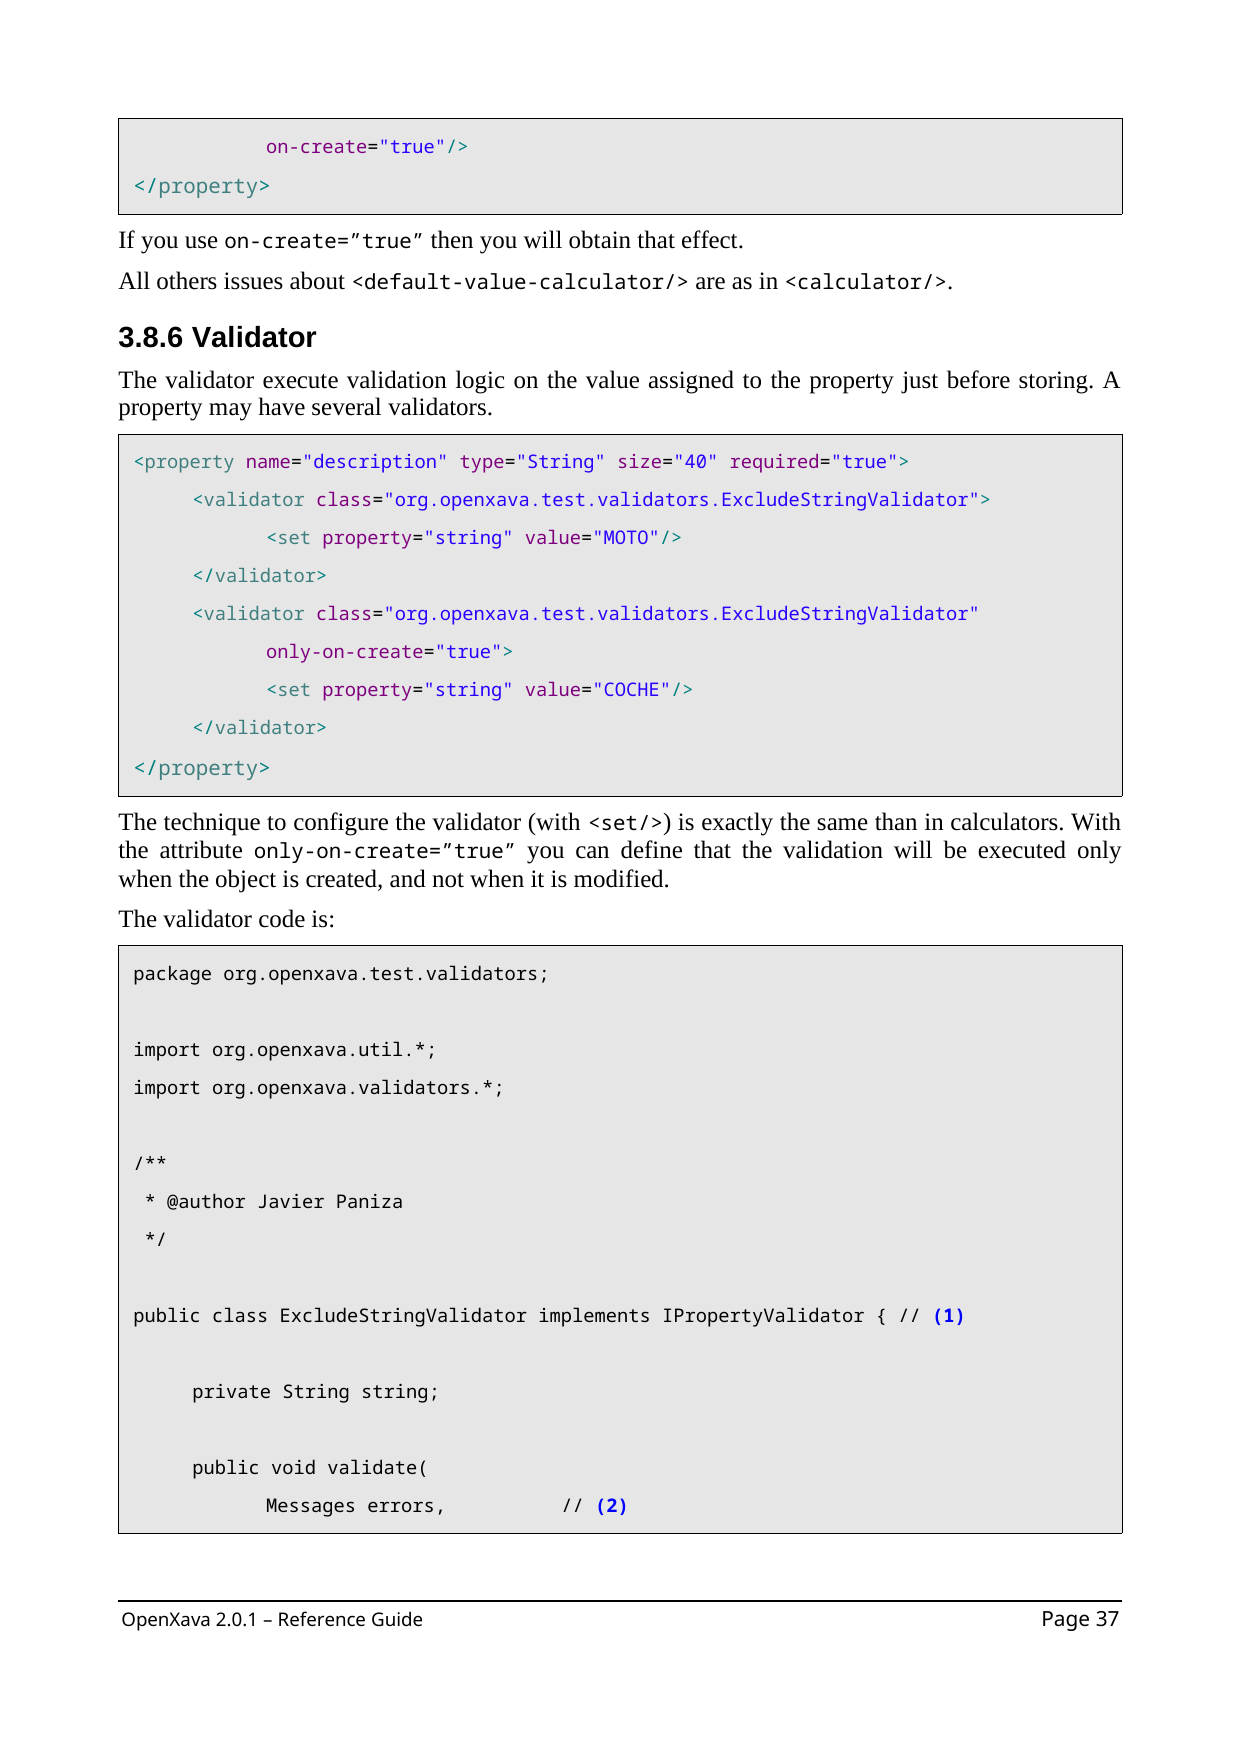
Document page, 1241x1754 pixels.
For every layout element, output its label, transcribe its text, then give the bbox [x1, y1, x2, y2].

text only-on-create="true"> [119, 624, 1122, 662]
text </validator> [119, 548, 1122, 586]
text The validator code is: [118, 905, 1122, 933]
text <set property="string" value="COCHE"/> [119, 662, 1122, 700]
text </property> [119, 738, 1122, 796]
text import org.openxava.validators.*; [119, 1059, 1122, 1097]
text public class ExcludeStringValidator implements IPropertyValidator { // (1) [119, 1287, 1122, 1326]
text <validator class="org.openxava.test.validators.ExcludeStringValidator" [119, 586, 1122, 624]
text public void validate( [119, 1439, 1122, 1478]
text */ [119, 1211, 1122, 1249]
text The validator execute validation logic on the value assigned to the property just before storing. A property may have several validators. [118, 366, 1122, 421]
text If you use on-create=”true” then you will obtain that effect. [118, 227, 1122, 255]
text The technique to configure the validator (with <set/>) is exactly the same than in calculators. With the attribute only-on-create=”true” you can define that the validation will be executed only when the object is created, and not when it is modified. [118, 808, 1122, 893]
text </property> [119, 156, 1122, 214]
text /** [119, 1135, 1122, 1173]
text private String string; [119, 1363, 1122, 1402]
text <property name="description" type="String" size="40" required="true"> [119, 435, 1122, 472]
text import org.openxava.util.*; [119, 1021, 1122, 1059]
subtitle Validator [118, 321, 1122, 353]
text on-create="true"/> [119, 119, 1122, 156]
text package org.openxava.test.validators; [119, 946, 1122, 983]
text All others issues about <default-value-calculator/> are as in <calculator/>. [118, 267, 1122, 296]
text <set property="string" value="MOTO"/> [119, 510, 1122, 548]
text Messages errors, // (2) [119, 1478, 1122, 1533]
text </validator> [119, 700, 1122, 738]
text <validator class="org.openxava.test.validators.ExcludeStringValidator"> [119, 472, 1122, 510]
text * @author Javier Paniza [119, 1173, 1122, 1211]
